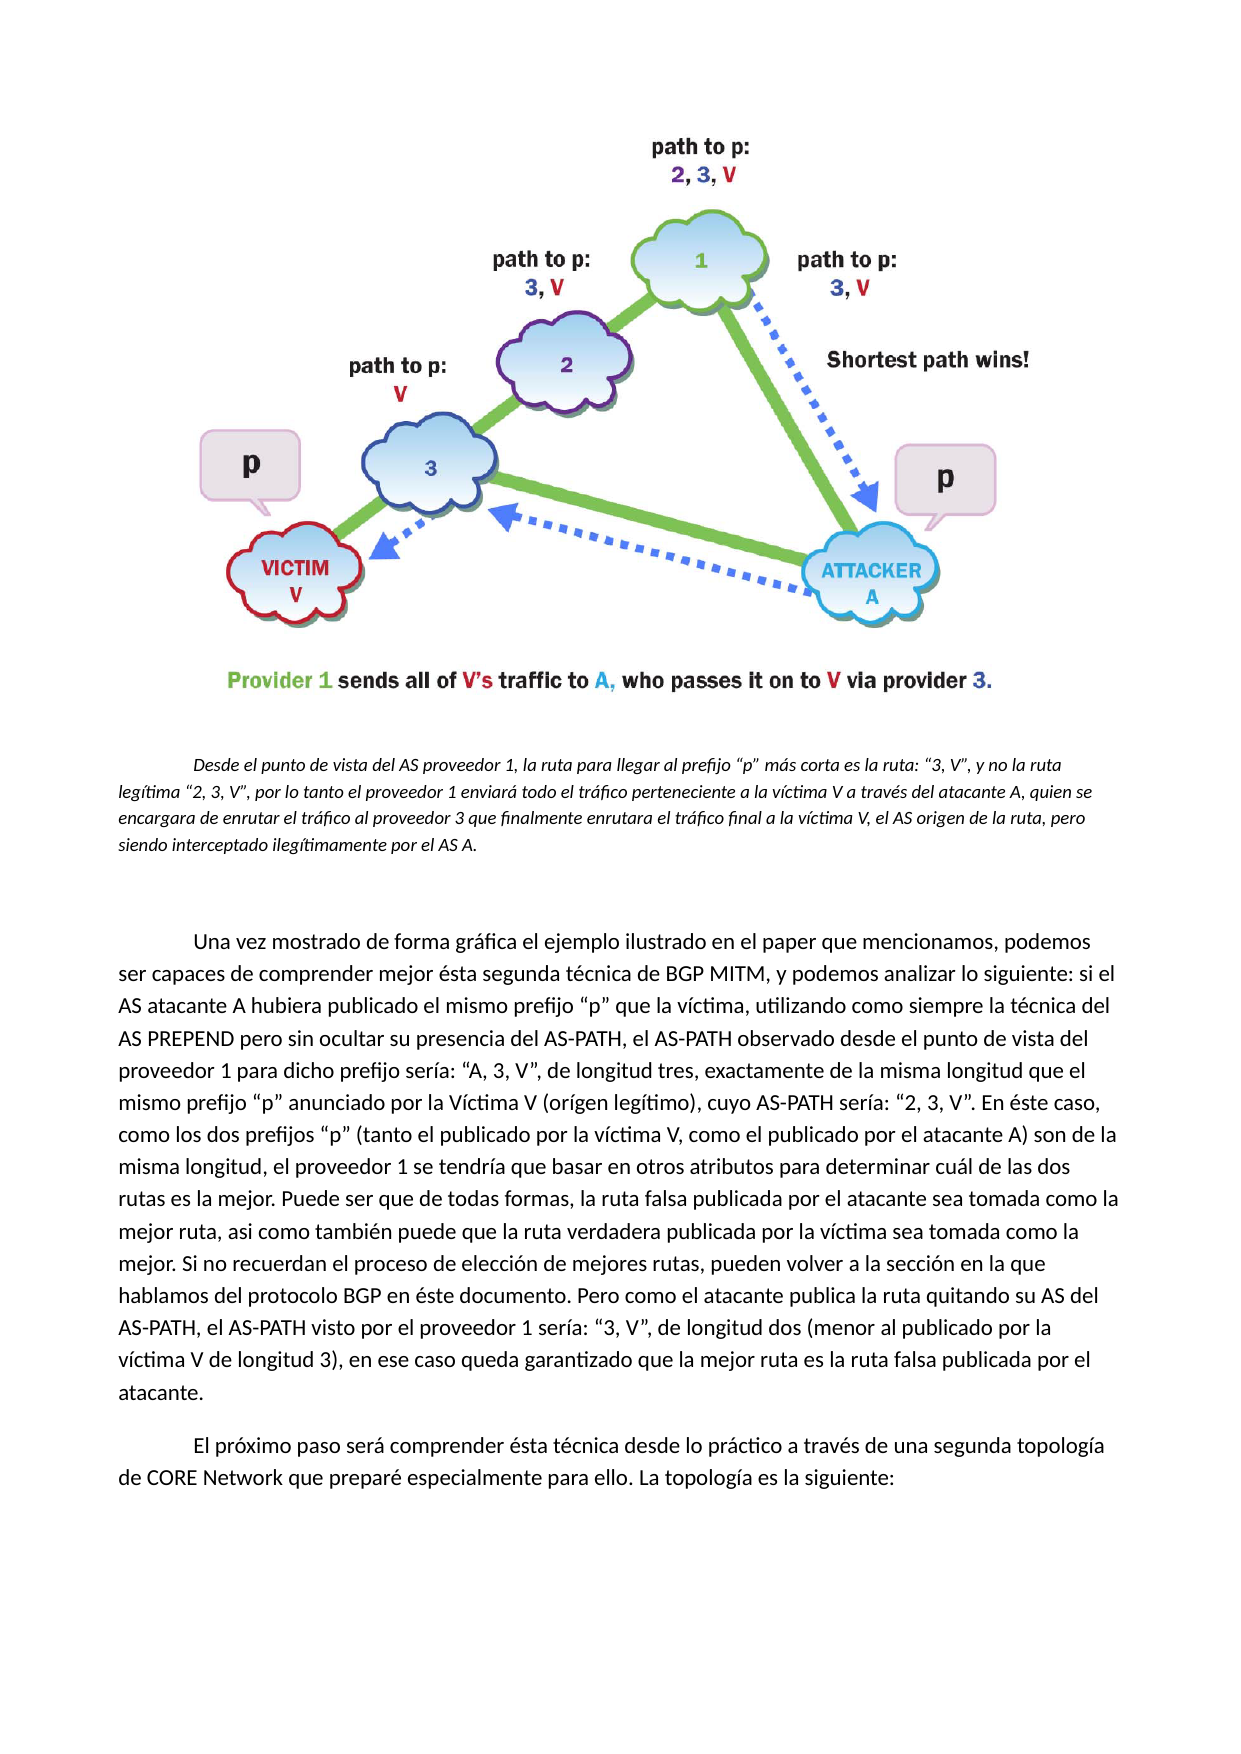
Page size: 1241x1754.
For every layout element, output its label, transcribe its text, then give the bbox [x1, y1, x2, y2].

picture [180, 109, 1043, 715]
text Desde el punto de vista del AS proveedor 1, la ruta para llegar al prefijo “p” más corta es la ruta: “3, V”, y no la ruta legítima “2, 3, V”, por lo tanto el proveedor 1 enviará todo el tráfico perteneciente a la víctima V a través del atacante A, quien se encargara de enrutar el tráfico al proveedor 3 que finalmente enrutara el tráfico final a la víctima V, el AS origen de la ruta, pero siendo interceptado ilegítimamente por el AS A. [118, 754, 1122, 856]
text El próximo paso será comprender ésta técnica desde lo práctico a través de una segunda topología de CORE Network que preparé especialmente para ello. La topología es la siguiente: [118, 1431, 1122, 1491]
text Una vez mostrado de forma gráfica el ejemplo ilustrado en el paper que mencionamos, podemos ser capaces de comprender mejor ésta segunda técnica de BGP MITM, y podemos analizar lo siguiente: si el AS atacante A hubiera publicado el mismo prefijo “p” que la víctima, utilizando como siempre la técnica del AS PREPEND pero sin ocultar su presencia del AS-PATH, el AS-PATH observado desde el punto de vista del proveedor 1 para dicho prefijo sería: “A, 3, V”, de longitud tres, exactamente de la misma longitud que el mismo prefijo “p” anunciado por la Víctima V (orígen legítimo), cuyo AS-PATH sería: “2, 3, V”. En éste caso, como los dos prefijos “p” (tanto el publicado por la víctima V, como el publicado por el atacante A) son de la misma longitud, el proveedor 1 se tendría que basar en otros atributos para determinar cuál de las dos rutas es la mejor. Puede ser que de todas formas, la ruta falsa publicada por el atacante sea tomada como la mejor ruta, asi como también puede que la ruta verdadera publicada por la víctima sea tomada como la mejor. Si no recuerdan el proceso de elección de mejores rutas, pueden volver a la sección en la que hablamos del protocolo BGP en éste documento. Pero como el atacante publica la ruta quitando su AS del AS-PATH, el AS-PATH visto por el proveedor 1 sería: “3, V”, de longitud dos (menor al publicado por la víctima V de longitud 3), en ese caso queda garantizado que la mejor ruta es la ruta falsa publicada por el atacante. [118, 927, 1122, 1406]
